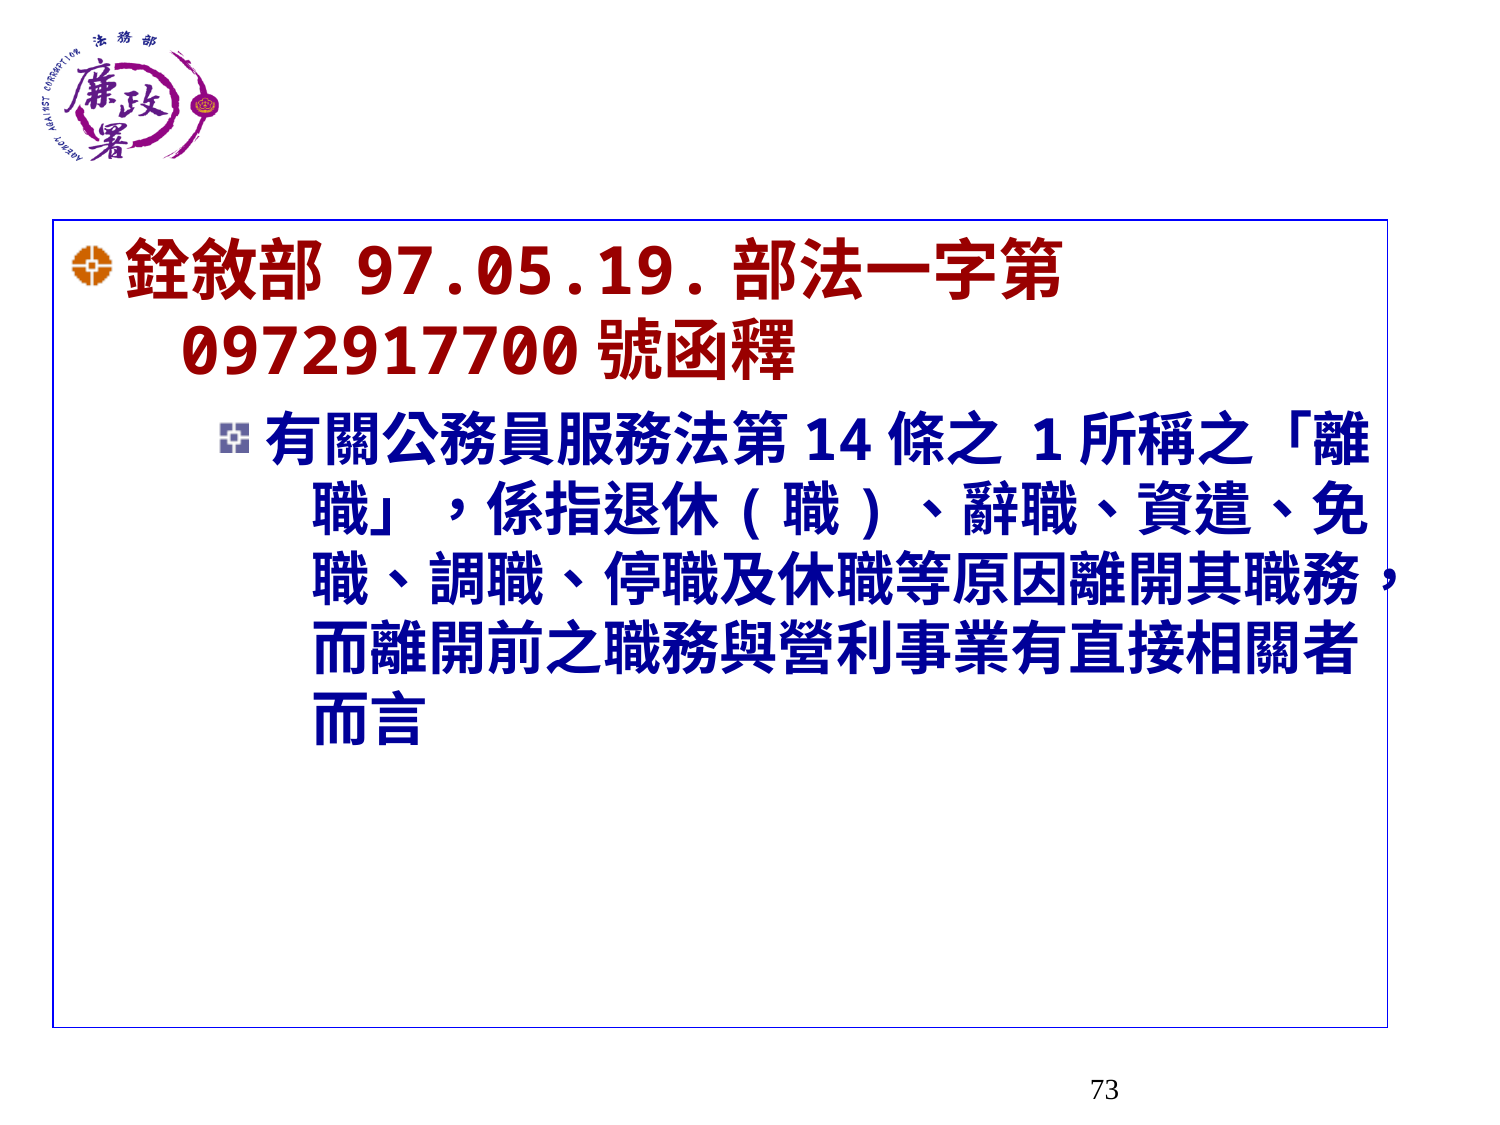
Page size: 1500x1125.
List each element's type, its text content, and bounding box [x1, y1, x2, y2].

list 銓敘部 97.05.19.部法一字第0972917700號函釋 有關公務員服務法第14條之 1所稱之「離職」，係指退休(職)、辭職、資遣、免職、調職、停職及休職等原因離開其職務，而離開前之職務與營利事業有直接相關者而言 [53, 220, 1388, 1028]
text_box [1074, 1037, 1388, 1113]
